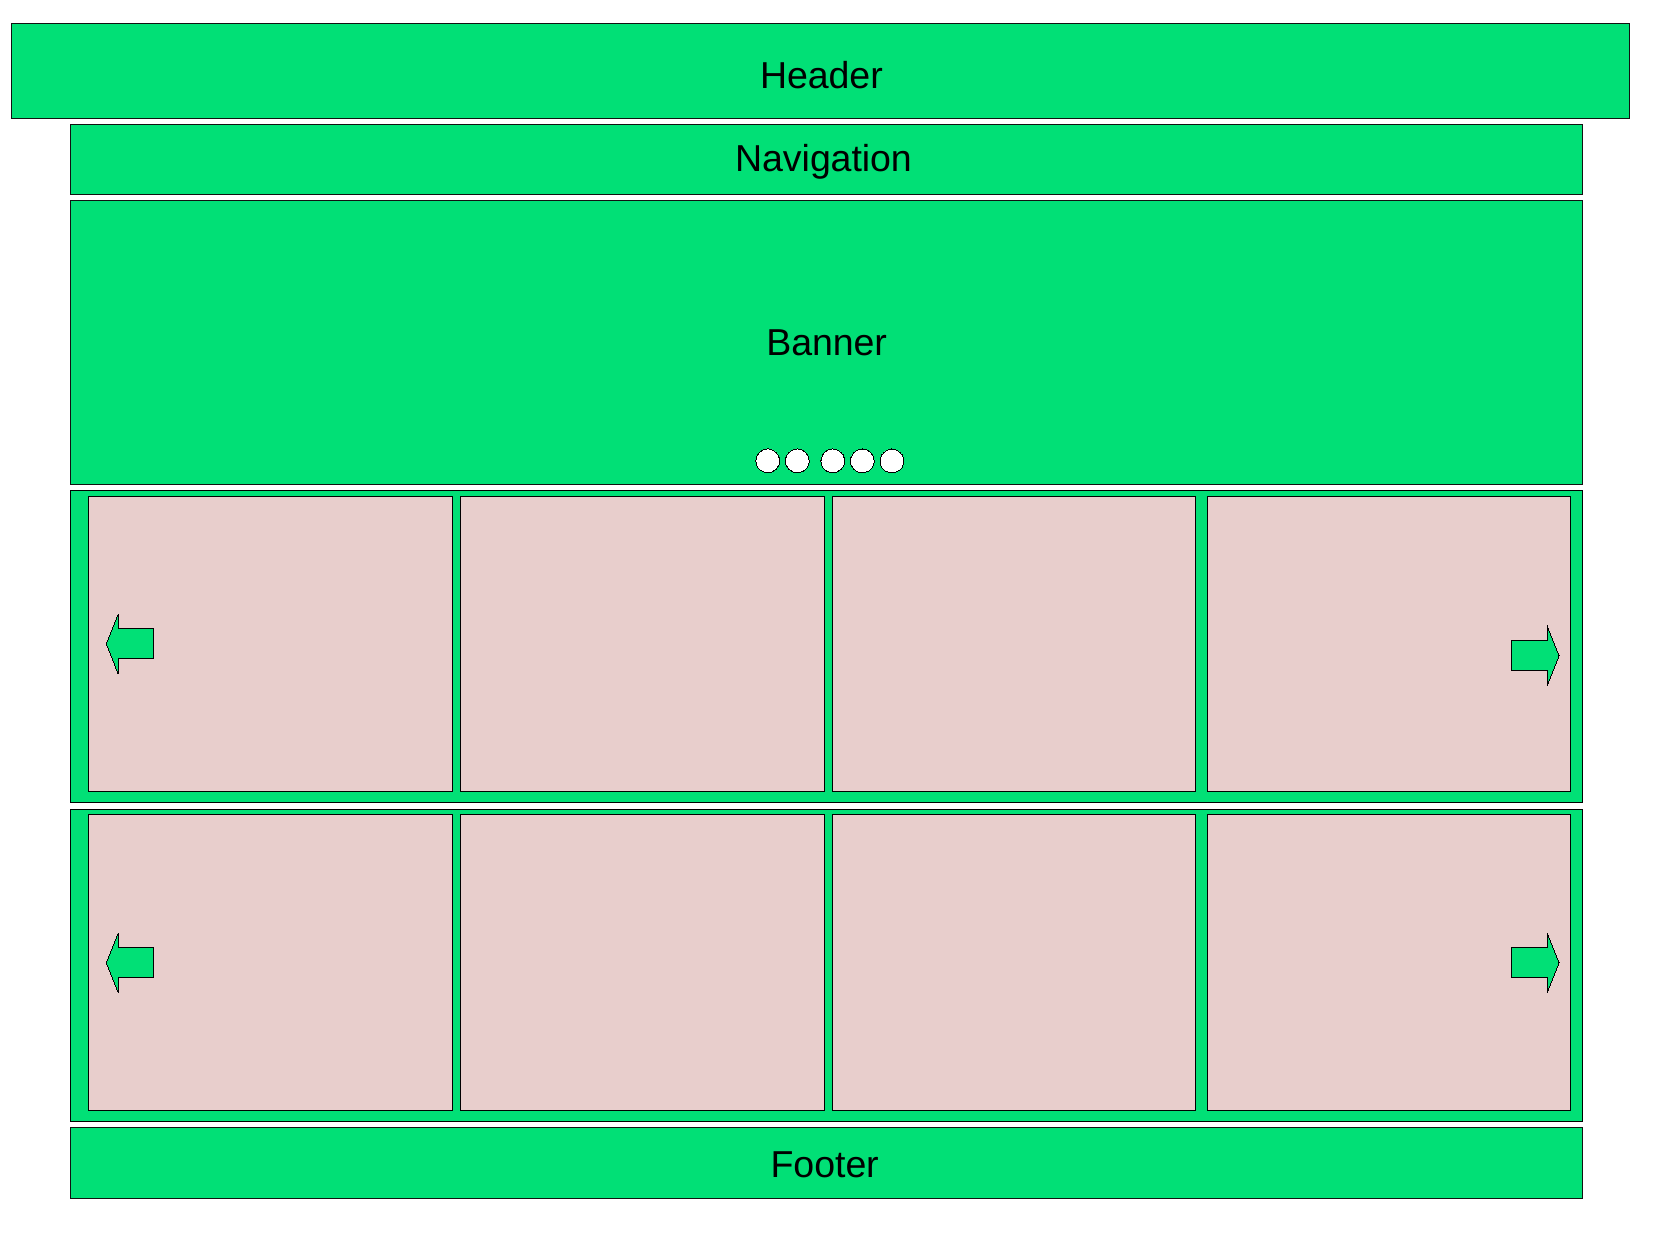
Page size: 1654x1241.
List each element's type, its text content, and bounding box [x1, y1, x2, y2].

text_box Header [745, 47, 898, 105]
text_box [70, 809, 1583, 1122]
text_box [70, 124, 1583, 195]
text_box Footer [755, 1136, 894, 1193]
text_box [850, 448, 875, 473]
text_box [880, 448, 904, 473]
text_box [785, 448, 810, 473]
text_box [11, 23, 1630, 119]
text_box [755, 448, 780, 473]
text_box [70, 490, 1583, 803]
text_box [70, 1127, 1583, 1199]
text_box Navigation [720, 129, 927, 187]
text_box [820, 448, 845, 473]
text_box Banner [70, 200, 1583, 485]
